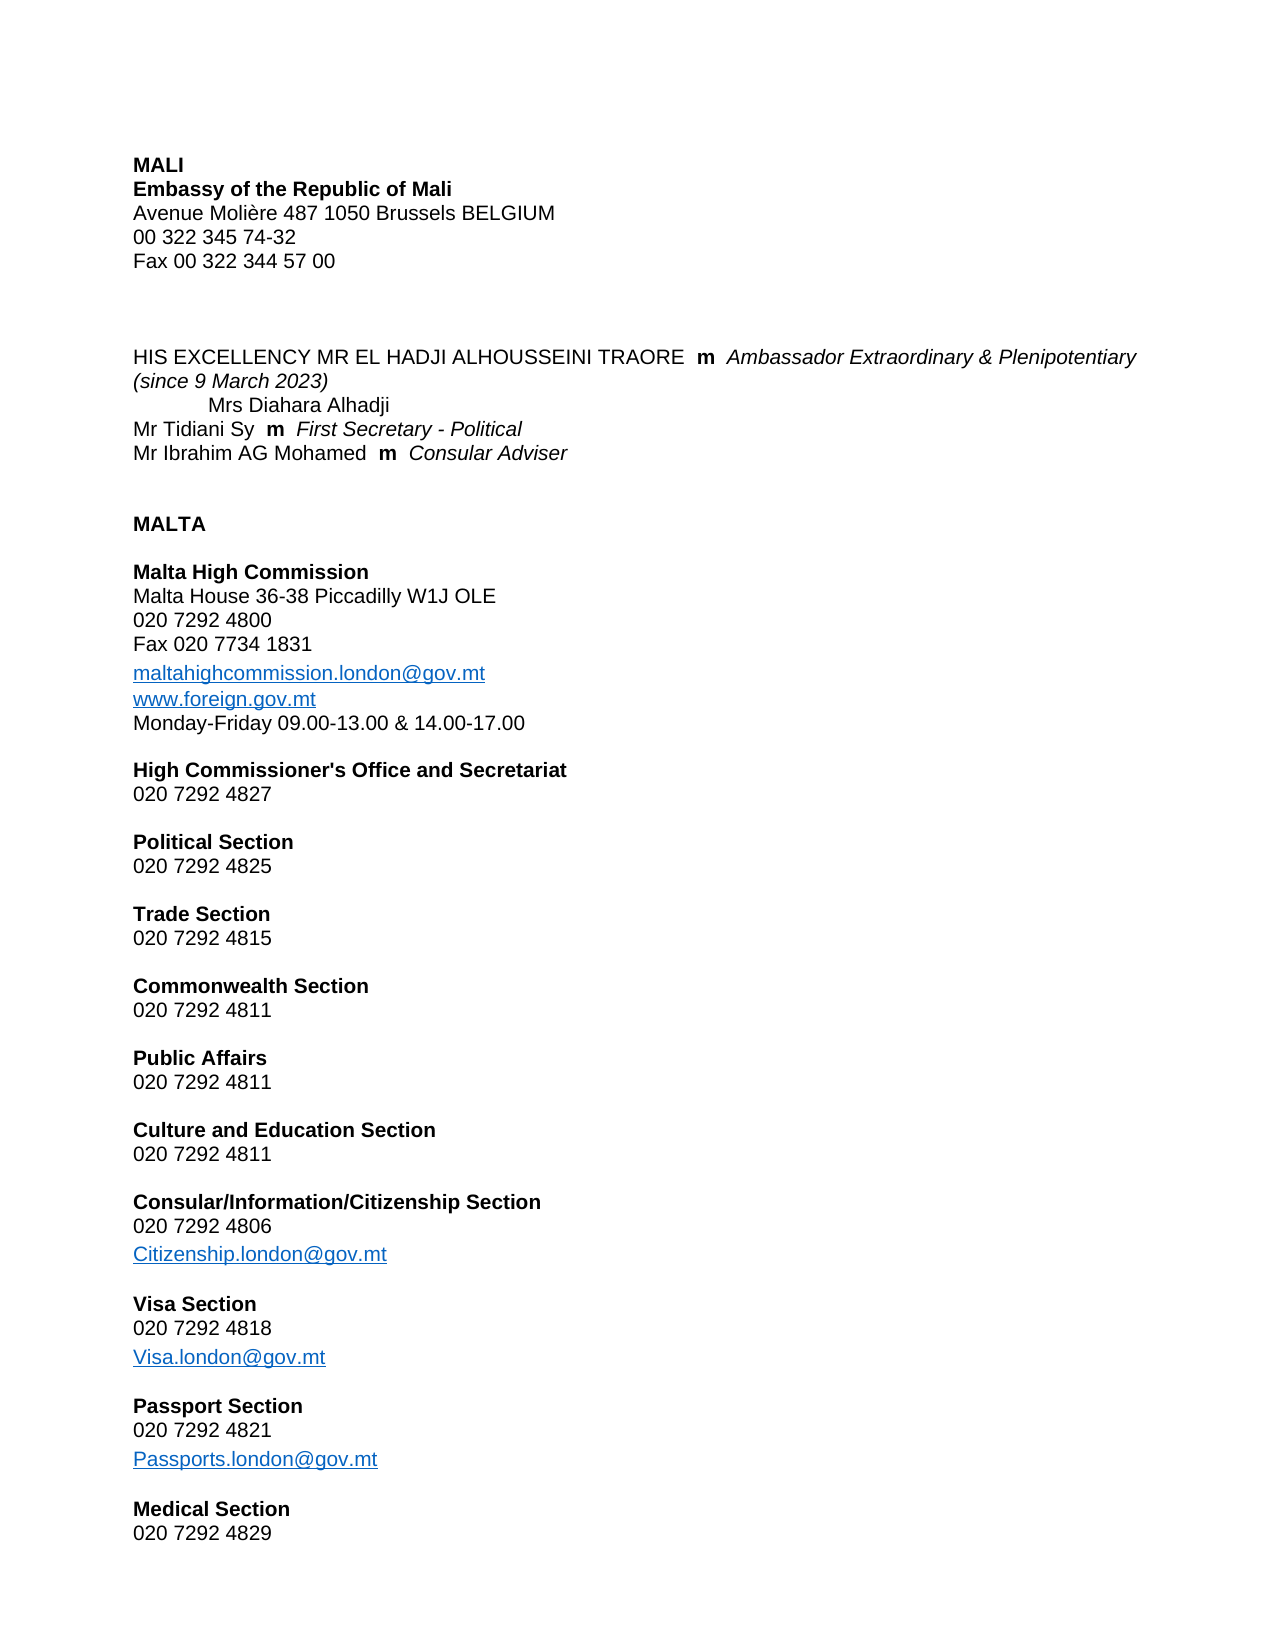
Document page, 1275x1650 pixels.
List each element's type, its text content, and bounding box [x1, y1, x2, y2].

text HIS EXCELLENCY MR EL HADJI ALHOUSSEINI TRAORE m Ambassador Extraordinary & Plenipotentiary (since 9 March 2023) [133, 344, 1181, 392]
text Mr Tidiani Sy m First Secretary - Political [133, 416, 1181, 440]
text Consular/Information/Citizenship Section [133, 1189, 1181, 1213]
text Passport Section [133, 1394, 1181, 1418]
text Avenue Molière 487 1050 Brussels BELGIUM [133, 201, 1181, 225]
text Visa.london@gov.mt [133, 1340, 1181, 1370]
text 020 7292 4825 [133, 854, 1181, 878]
text 020 7292 4811 [133, 998, 1181, 1022]
text 020 7292 4821 [133, 1418, 1181, 1442]
text Culture and Education Section [133, 1118, 1181, 1142]
text Malta House 36-38 Piccadilly W1J OLE [133, 584, 1181, 608]
text Visa Section [133, 1292, 1181, 1316]
text maltahighcommission.london@gov.mt [133, 656, 1181, 686]
text 020 7292 4815 [133, 926, 1181, 950]
text Commonwealth Section [133, 974, 1181, 998]
text Fax 00 322 344 57 00 [133, 249, 1181, 273]
text Political Section [133, 830, 1181, 854]
text Malta High Commission [133, 560, 1181, 584]
text High Commissioner's Office and Secretariat [133, 758, 1181, 782]
text 020 7292 4829 [133, 1521, 1181, 1545]
text Monday-Friday 09.00-13.00 & 14.00-17.00 [133, 710, 1181, 734]
text 020 7292 4811 [133, 1070, 1181, 1094]
text Fax 020 7734 1831 [133, 632, 1181, 656]
text MALI [133, 153, 1181, 177]
text Mrs Diahara Alhadji [133, 392, 1181, 416]
text 020 7292 4806 [133, 1213, 1181, 1237]
text Medical Section [133, 1497, 1181, 1521]
text MALTA [133, 512, 1181, 536]
text Citizenship.london@gov.mt [133, 1237, 1181, 1268]
text Embassy of the Republic of Mali [133, 177, 1181, 201]
text Public Affairs [133, 1046, 1181, 1070]
text 00 322 345 74-32 [133, 225, 1181, 249]
text Trade Section [133, 902, 1181, 926]
text 020 7292 4811 [133, 1142, 1181, 1166]
text 020 7292 4827 [133, 782, 1181, 806]
text www.foreign.gov.mt [133, 686, 1181, 710]
text Mr Ibrahim AG Mohamed m Consular Adviser [133, 440, 1181, 464]
text Passports.london@gov.mt [133, 1442, 1181, 1473]
text 020 7292 4818 [133, 1316, 1181, 1340]
text 020 7292 4800 [133, 608, 1181, 632]
